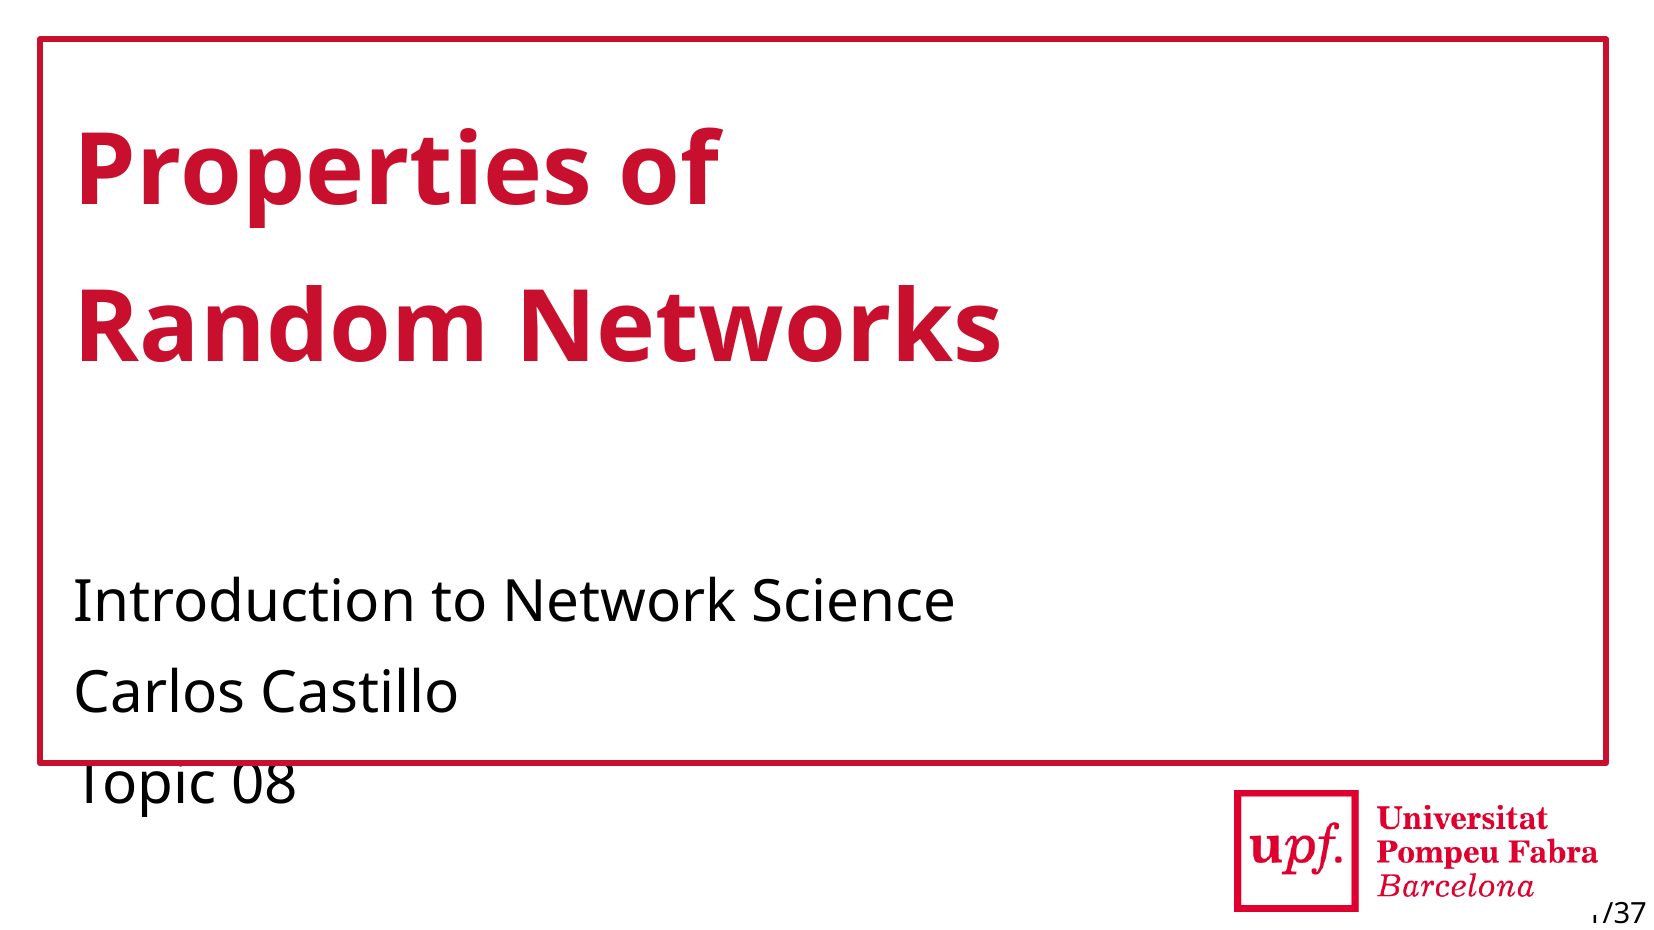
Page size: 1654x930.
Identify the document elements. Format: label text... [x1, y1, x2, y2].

text_box Properties of Random Networks Introduction to Network Science Carlos Castillo Topic 08 [73, 77, 1562, 730]
chart [770, 589, 889, 649]
picture [1229, 784, 1603, 915]
